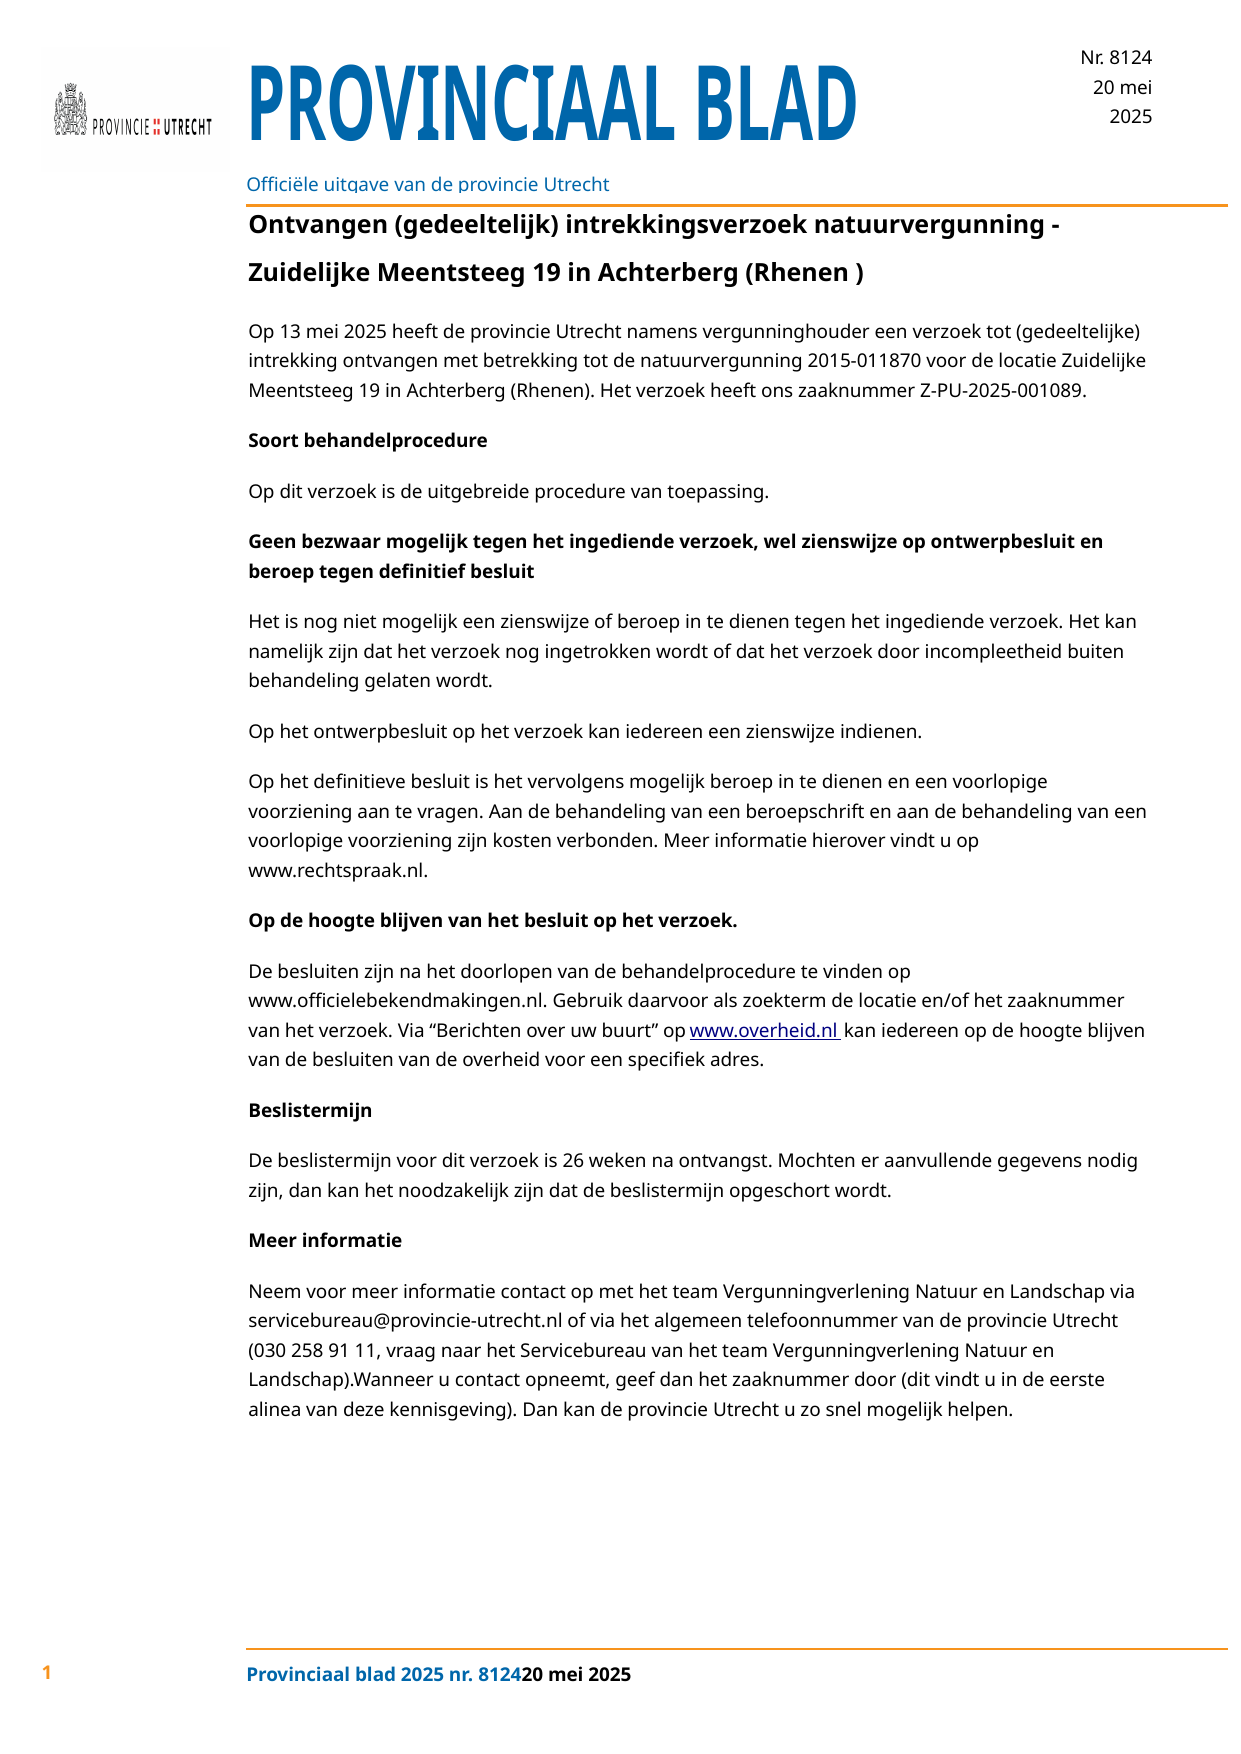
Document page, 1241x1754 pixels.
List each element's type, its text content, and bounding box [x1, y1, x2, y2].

text Soort behandelprocedure [248, 427, 1152, 453]
text Op het definitieve besluit is het vervolgens mogelijk beroep in te dienen en een voorlopige voorziening aan te vragen. Aan de behandeling van een beroepschrift en aan de behandeling van een voorlopige voorziening zijn kosten verbonden. Meer informatie hierover vindt u op www.rechtspraak.nl. [248, 768, 1152, 883]
text Beslistermijn [248, 1097, 1152, 1123]
text De beslistermijn voor dit verzoek is 26 weken na ontvangst. Mochten er aanvullende gegevens nodig zijn, dan kan het noodzakelijk zijn dat de beslistermijn opgeschort wordt. [248, 1147, 1152, 1203]
text Op het ontwerpbesluit op het verzoek kan iedereen een zienswijze indienen. [248, 718, 1152, 744]
text De besluiten zijn na het doorlopen van de behandelprocedure te vinden op www.officielebekendmakingen.nl. Gebruik daarvoor als zoekterm de locatie en/of het zaaknummer van het verzoek. Via “Berichten over uw buurt” op www.overheid.nl kan iedereen op de hoogte blijven van de besluiten van de overheid voor een specifiek adres. [248, 958, 1152, 1072]
text Op de hoogte blijven van het besluit op het verzoek. [248, 907, 1152, 933]
picture [41, 47, 231, 172]
text Ontvangen (gedeeltelijk) intrekkingsverzoek natuurvergunning - Zuidelijke Meentsteeg 19 in Achterberg (Rhenen ) [248, 207, 1152, 288]
text Meer informatie [248, 1227, 1152, 1253]
text Op dit verzoek is de uitgebreide procedure van toepassing. [248, 478, 1152, 504]
text Op 13 mei 2025 heeft de provincie Utrecht namens vergunninghouder een verzoek tot (gedeeltelijke) intrekking ontvangen met betrekking tot de natuurvergunning 2015-011870 voor de locatie Zuidelijke Meentsteeg 19 in Achterberg (Rhenen). Het verzoek heeft ons zaaknummer Z-PU-2025-001089. [248, 318, 1152, 403]
text Neem voor meer informatie contact op met het team Vergunningverlening Natuur en Landschap via servicebureau@provincie-utrecht.nl of via het algemeen telefoonnummer van de provincie Utrecht (030 258 91 11, vraag naar het Servicebureau van het team Vergunningverlening Natuur en Landschap).Wanneer u contact opneemt, geef dan het zaaknummer door (dit vindt u in de eerste alinea van deze kennisgeving). Dan kan de provincie Utrecht u zo snel mogelijk helpen. [248, 1278, 1152, 1422]
text Het is nog niet mogelijk een zienswijze of beroep in te dienen tegen het ingediende verzoek. Het kan namelijk zijn dat het verzoek nog ingetrokken wordt of dat het verzoek door incompleetheid buiten behandeling gelaten wordt. [248, 608, 1152, 693]
text Geen bezwaar mogelijk tegen het ingediende verzoek, wel zienswijze op ontwerpbesluit en beroep tegen definitief besluit [248, 528, 1152, 584]
